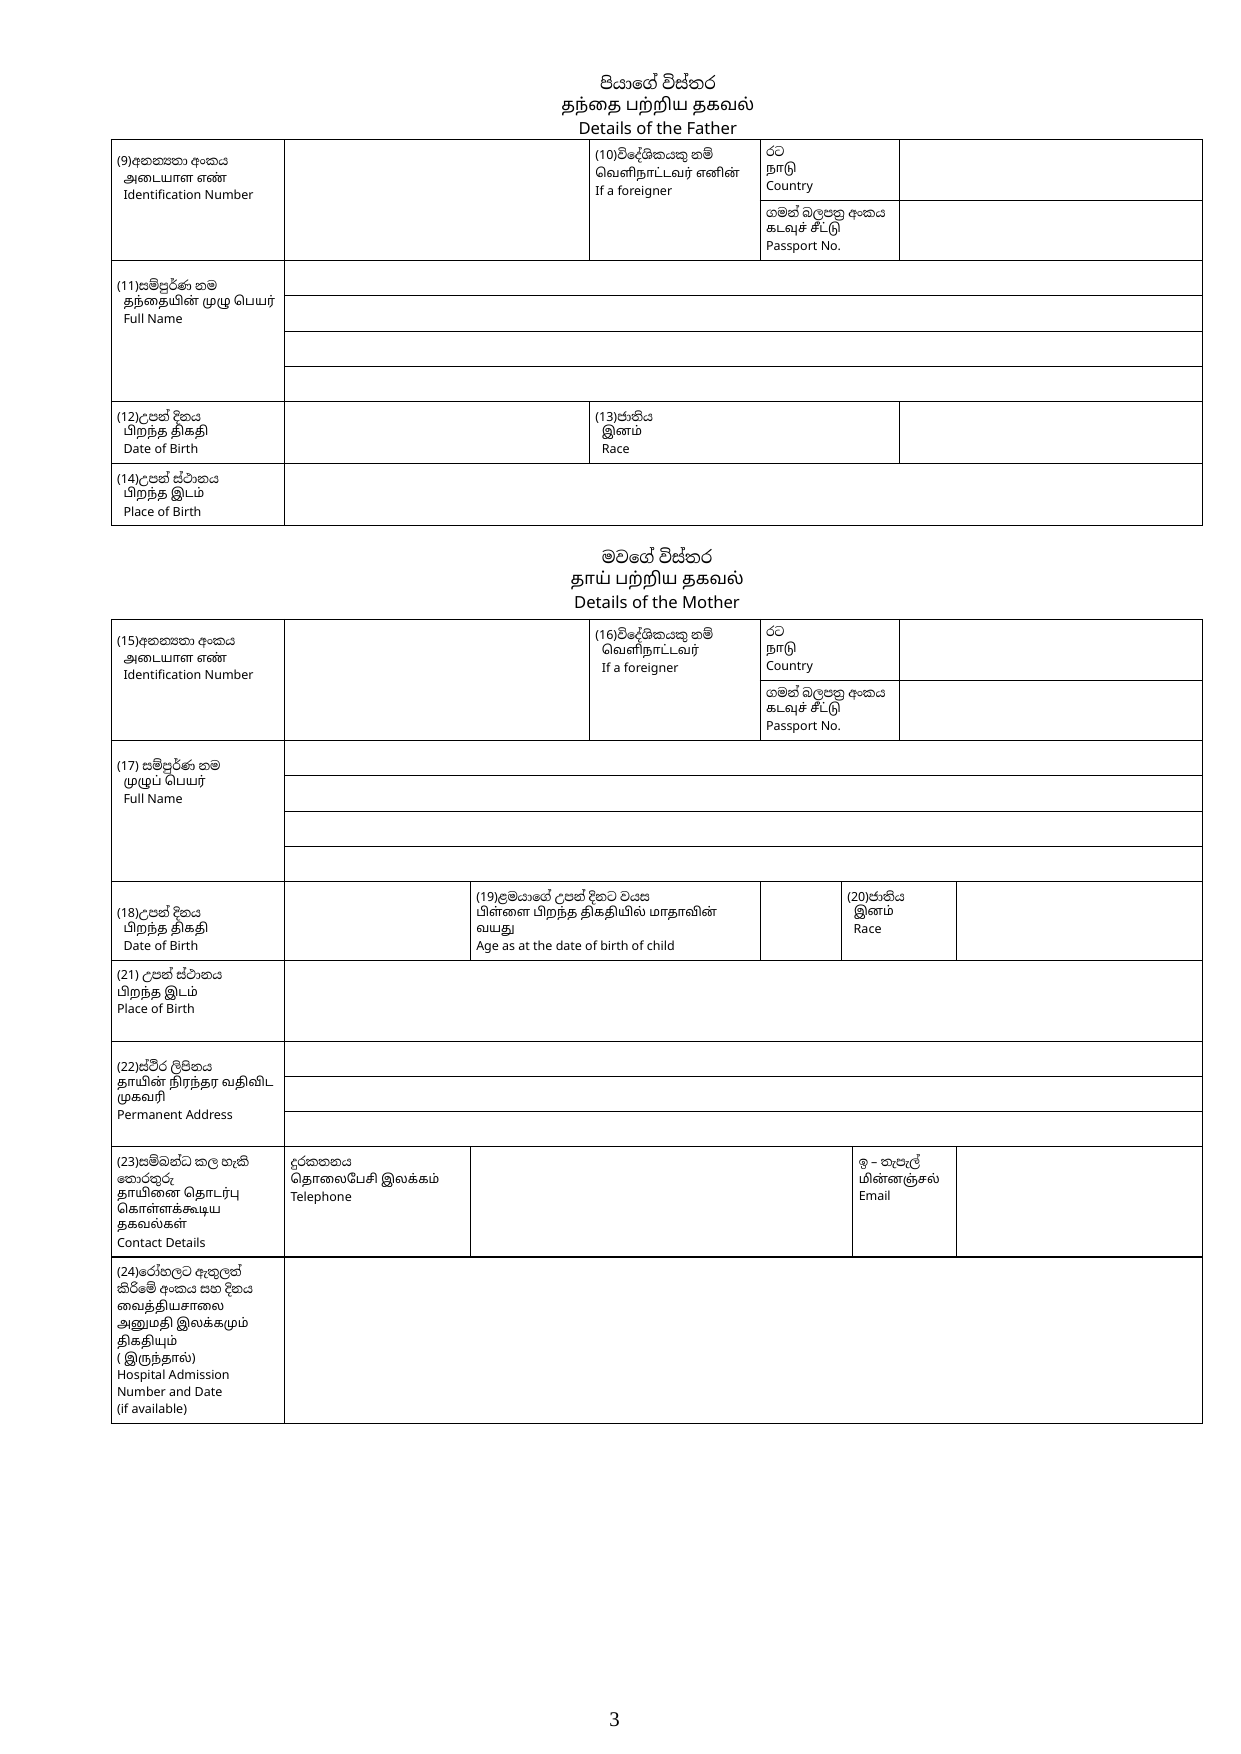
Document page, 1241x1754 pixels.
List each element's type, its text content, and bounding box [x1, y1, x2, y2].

table_cell [900, 681, 1202, 740]
table_cell (19)ළමයාගේ උපන් දිනට වයස பிள்ளை பிறந்த திகதியில் மாதாவின் வயது Age as at the date of birth of child [471, 882, 760, 960]
table_cell [285, 367, 1202, 401]
table_cell (23)සම්බන්ධ කල හැකි තොරතුරු தாயினை தொடர்பு கொள்ளக்கூடிய தகவல்கள் Contact Details [112, 1147, 284, 1256]
table_cell ඉ – තැපැල් மின்னஞ்சல் Email [853, 1147, 956, 1256]
table_cell [285, 741, 1202, 775]
table_cell [285, 402, 589, 463]
table_header (9)අනන්‍යතා අංකය அடையாள எண் Identification Number [112, 140, 284, 260]
text தந்தை பற்றிய தகவல் [112, 96, 1203, 116]
table_cell [285, 776, 1202, 811]
table_cell (21) උපන් ස්ථානය பிறந்த இடம் Place of Birth [112, 961, 284, 1041]
table_cell (17) සම්පුර්ණ නම முழுப் பெயர் Full Name [112, 741, 284, 881]
table_cell (16)විදේශිකය‍කු නම් வெளிநாட்டவர் If a foreigner [590, 620, 760, 740]
table_cell [900, 620, 1202, 679]
table_cell [471, 1147, 852, 1256]
table_cell [900, 402, 1202, 463]
table_cell රට நாடு Country [761, 620, 899, 679]
table_cell ගමන් බලපත්‍ර අංකය கடவுச் சீட்டு Passport No. [761, 681, 899, 740]
text Details of the Father [112, 116, 1203, 139]
table_cell [285, 1042, 1202, 1076]
table_cell [285, 812, 1202, 846]
table_cell [285, 1258, 1202, 1423]
table_cell (12)උපන් දිනය பிறந்த திகதி Date of Birth [112, 402, 284, 463]
table_cell [900, 201, 1202, 260]
text පියාගේ විස්තර [112, 75, 1203, 96]
table_header රට நாடு Country [761, 140, 899, 199]
table_header (10)විදේශිකය‍කු නම් வெளிநாட்டவர் எனின் If a foreigner [590, 140, 760, 260]
table_header [285, 140, 589, 260]
table_cell [761, 882, 841, 960]
table_cell [285, 332, 1202, 366]
table_cell දුරකතනය தொலைபேசி இலக்கம் Telephone [285, 1147, 470, 1256]
table_cell [285, 620, 589, 740]
table_cell [957, 1147, 1202, 1256]
table_cell [957, 882, 1202, 960]
table_cell [285, 961, 1202, 1041]
table_cell [285, 261, 1202, 295]
table_cell (20)ජාතිය இனம் Race [842, 882, 956, 960]
table_cell [285, 1077, 1202, 1111]
table_cell [285, 882, 470, 960]
table_cell (13)ජාතිය இனம் Race [590, 402, 899, 463]
table_cell (18)උපන් දිනය பிறந்த திகதி Date of Birth [112, 882, 284, 960]
table_cell (15)අනන්‍යතා අංකය அடையாள எண் Identification Number [112, 620, 284, 740]
table_cell (14)උපන් ස්ථානය பிறந்த இடம் Place of Birth [112, 464, 284, 525]
table_cell (24)රෝහලට ඇතුලත් කිරිමේ අංකය සහ දිනය வைத்தியசாலை அனுமதி இலக்கமும் திகதியும் ( இருந்தால்) Hospital Admission Number and Date (if available) [112, 1258, 284, 1423]
table_cell (11)සම්පුර්ණ නම தந்தையின் முழு பெயர் Full Name [112, 261, 284, 401]
table_cell මවගේ විස්තර தாய் பற்றிய தகவல் Details of the Mother [111, 526, 1203, 619]
table_header [900, 140, 1202, 199]
table_cell ගමන් බලපත්‍ර අංකය கடவுச் சீட்டு Passport No. [761, 201, 899, 260]
table_cell [285, 464, 1202, 525]
table_cell (22)ස්ථිර ලිපිනය தாயின் நிரந்தர வதிவிட முகவரி Permanent Address [112, 1042, 284, 1146]
table_cell [285, 296, 1202, 331]
table_cell [285, 847, 1202, 881]
table_cell [285, 1112, 1202, 1146]
